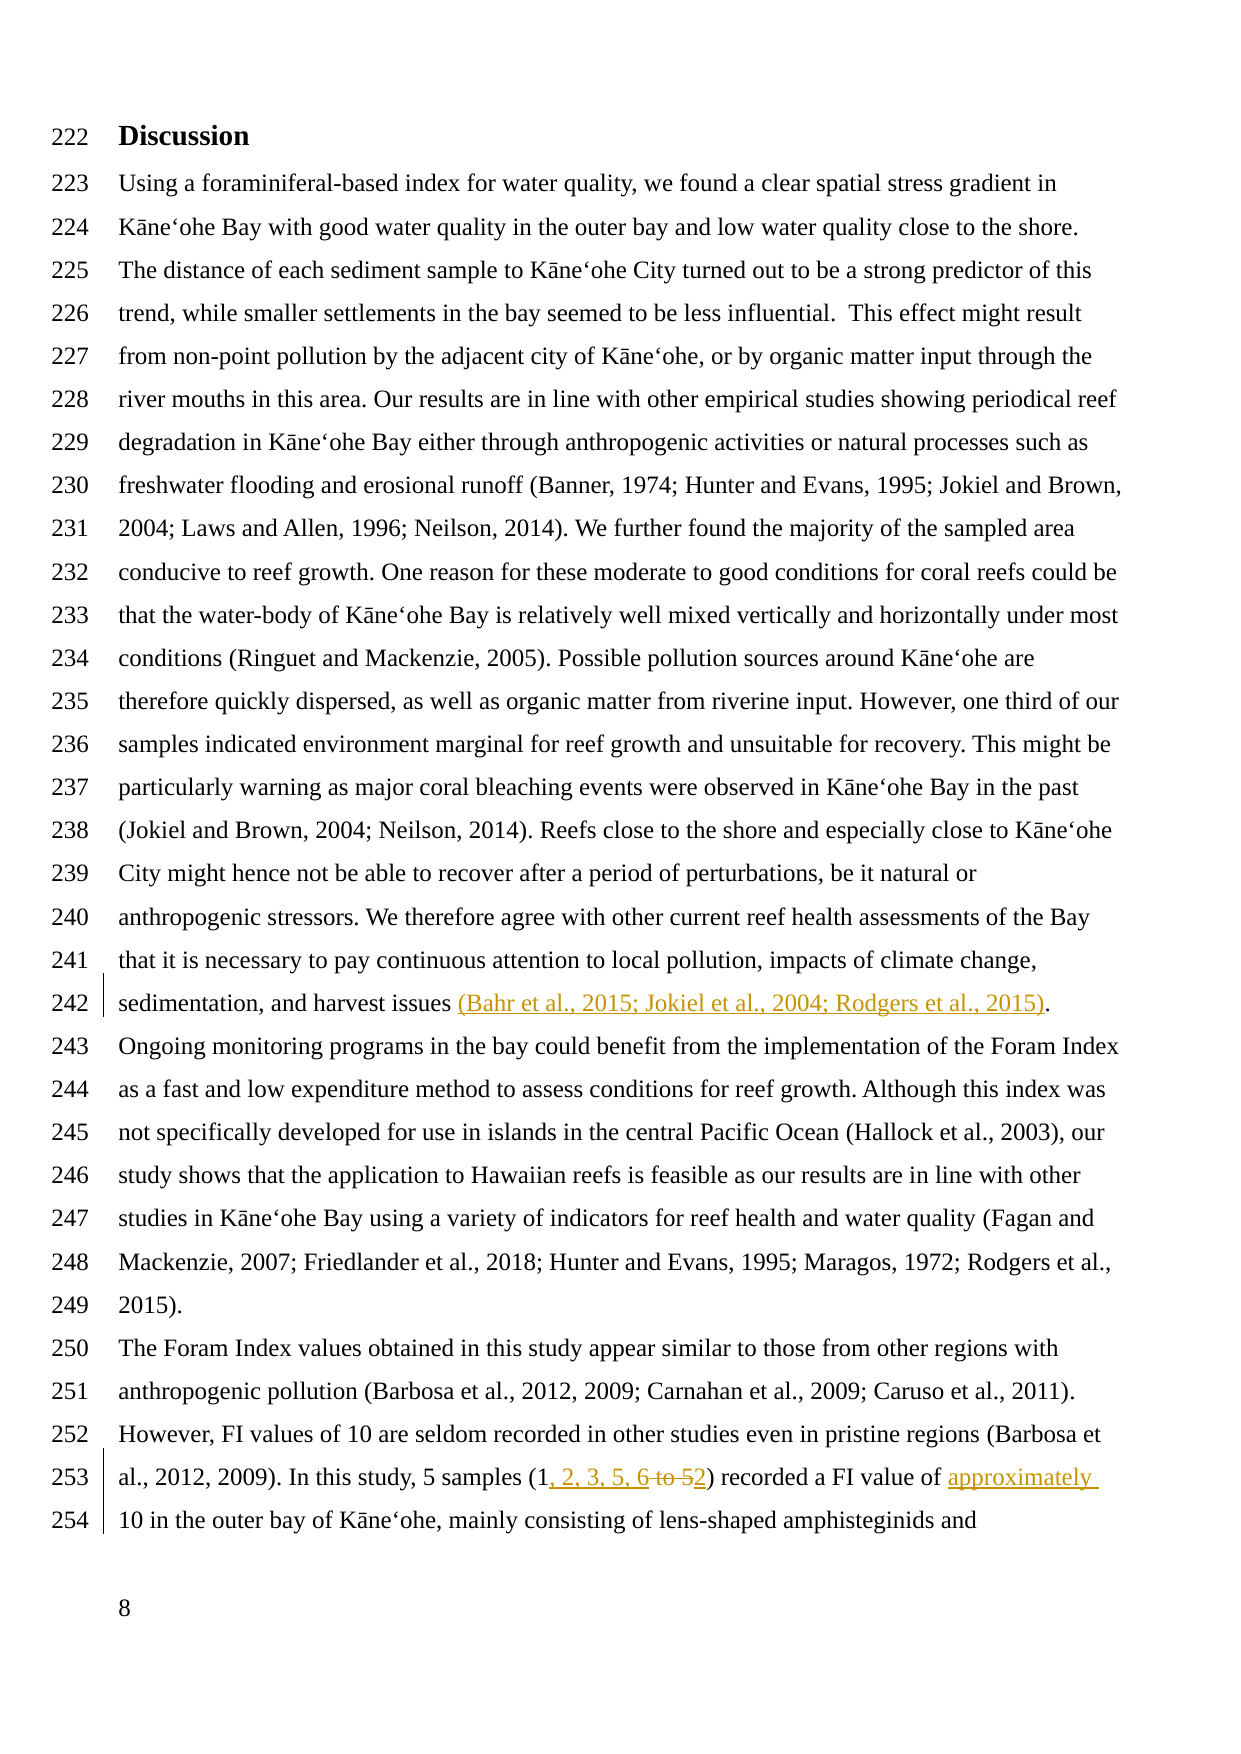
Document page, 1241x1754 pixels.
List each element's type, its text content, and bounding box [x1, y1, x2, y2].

text Using a foraminiferal-based index for water quality, we found a clear spatial stress gradient in Kāneʻohe Bay with good water quality in the outer bay and low water quality close to the shore. The distance of each sediment sample to Kāneʻohe City turned out to be a strong predictor of this trend, while smaller settlements in the bay seemed to be less influential. This effect might result from non-point pollution by the adjacent city of Kāneʻohe, or by organic matter input through the river mouths in this area. Our results are in line with other empirical studies showing periodical reef degradation in Kāneʻohe Bay either through anthropogenic activities or natural processes such as freshwater flooding and erosional runoff (Banner, 1974; Hunter and Evans, 1995; Jokiel and Brown, 2004; Laws and Allen, 1996; Neilson, 2014). We further found the majority of the sampled area conducive to reef growth. One reason for these moderate to good conditions for coral reefs could be that the water-body of Kāneʻohe Bay is relatively well mixed vertically and horizontally under most conditions (Ringuet and Mackenzie, 2005). Possible pollution sources around Kāneʻohe are therefore quickly dispersed, as well as organic matter from riverine input. However, one third of our samples indicated environment marginal for reef growth and unsuitable for recovery. This might be particularly warning as major coral bleaching events were observed in Kāneʻohe Bay in the past (Jokiel and Brown, 2004; Neilson, 2014). Reefs close to the shore and especially close to Kāneʻohe City might hence not be able to recover after a period of perturbations, be it natural or anthropogenic stressors. We therefore agree with other current reef health assessments of the Bay that it is necessary to pay continuous attention to local pollution, impacts of climate change, sedimentation, and harvest issues (Bahr et al., 2015; Jokiel et al., 2004; Rodgers et al., 2015). Ongoing monitoring programs in the bay could benefit from the implementation of the Foram Index as a fast and low expenditure method to assess conditions for reef growth. Although this index was not specifically developed for use in islands in the central Pacific Ocean (Hallock et al., 2003), our study shows that the application to Hawaiian reefs is feasible as our results are in line with other studies in Kāneʻohe Bay using a variety of indicators for reef health and water quality (Fagan and Mackenzie, 2007; Friedlander et al., 2018; Hunter and Evans, 1995; Maragos, 1972; Rodgers et al., 2015). [118, 168, 1122, 1318]
text The Foram Index values obtained in this study appear similar to those from other regions with anthropogenic pollution (Barbosa et al., 2012, 2009; Carnahan et al., 2009; Caruso et al., 2011). However, FI values of 10 are seldom recorded in other studies even in pristine regions (Barbosa et al., 2012, 2009). In this study, 5 samples (1, 2, 3, 5, 62) recorded a FI value of approximately 10 in the outer bay of Kāneʻohe, mainly consisting of lens-shaped amphisteginids and [118, 1333, 1122, 1534]
text Discussion [118, 118, 1122, 152]
